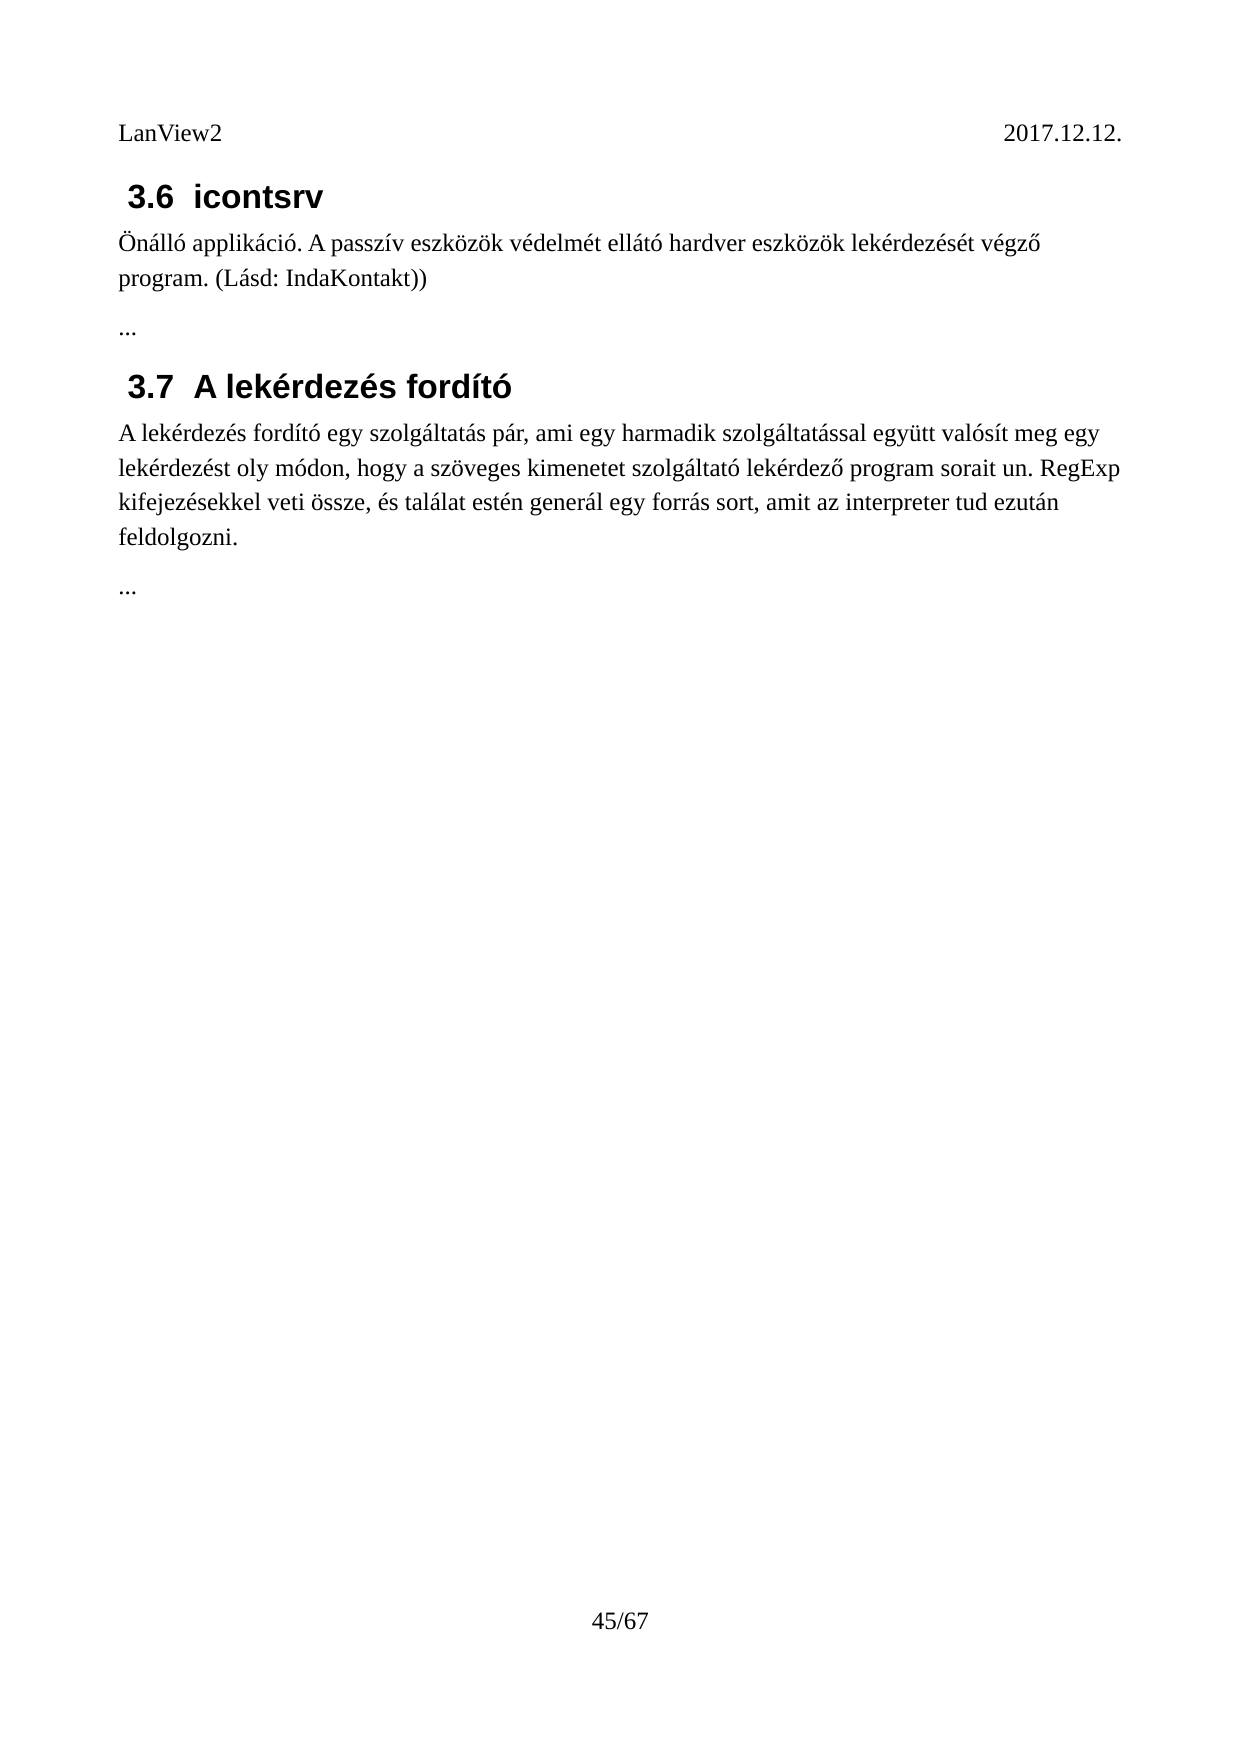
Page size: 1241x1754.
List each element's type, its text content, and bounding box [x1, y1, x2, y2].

subtitle A lekérdezés fordító [118, 367, 1122, 406]
text A lekérdezés fordító egy szolgáltatás pár, ami egy harmadik szolgáltatással együtt valósít meg egy lekérdezést oly módon, hogy a szöveges kimenetet szolgáltató lekérdező program sorait un. RegExp kifejezésekkel veti össze, és találat estén generál egy forrás sort, amit az interpreter tud ezután feldolgozni. [118, 418, 1122, 550]
text ... [118, 571, 1122, 599]
subtitle icontsrv [118, 177, 1122, 216]
text Önálló applikáció. A passzív eszközök védelmét ellátó hardver eszközök lekérdezését végző program. (Lásd: IndaKontakt)) [118, 228, 1122, 291]
text ... [118, 312, 1122, 341]
